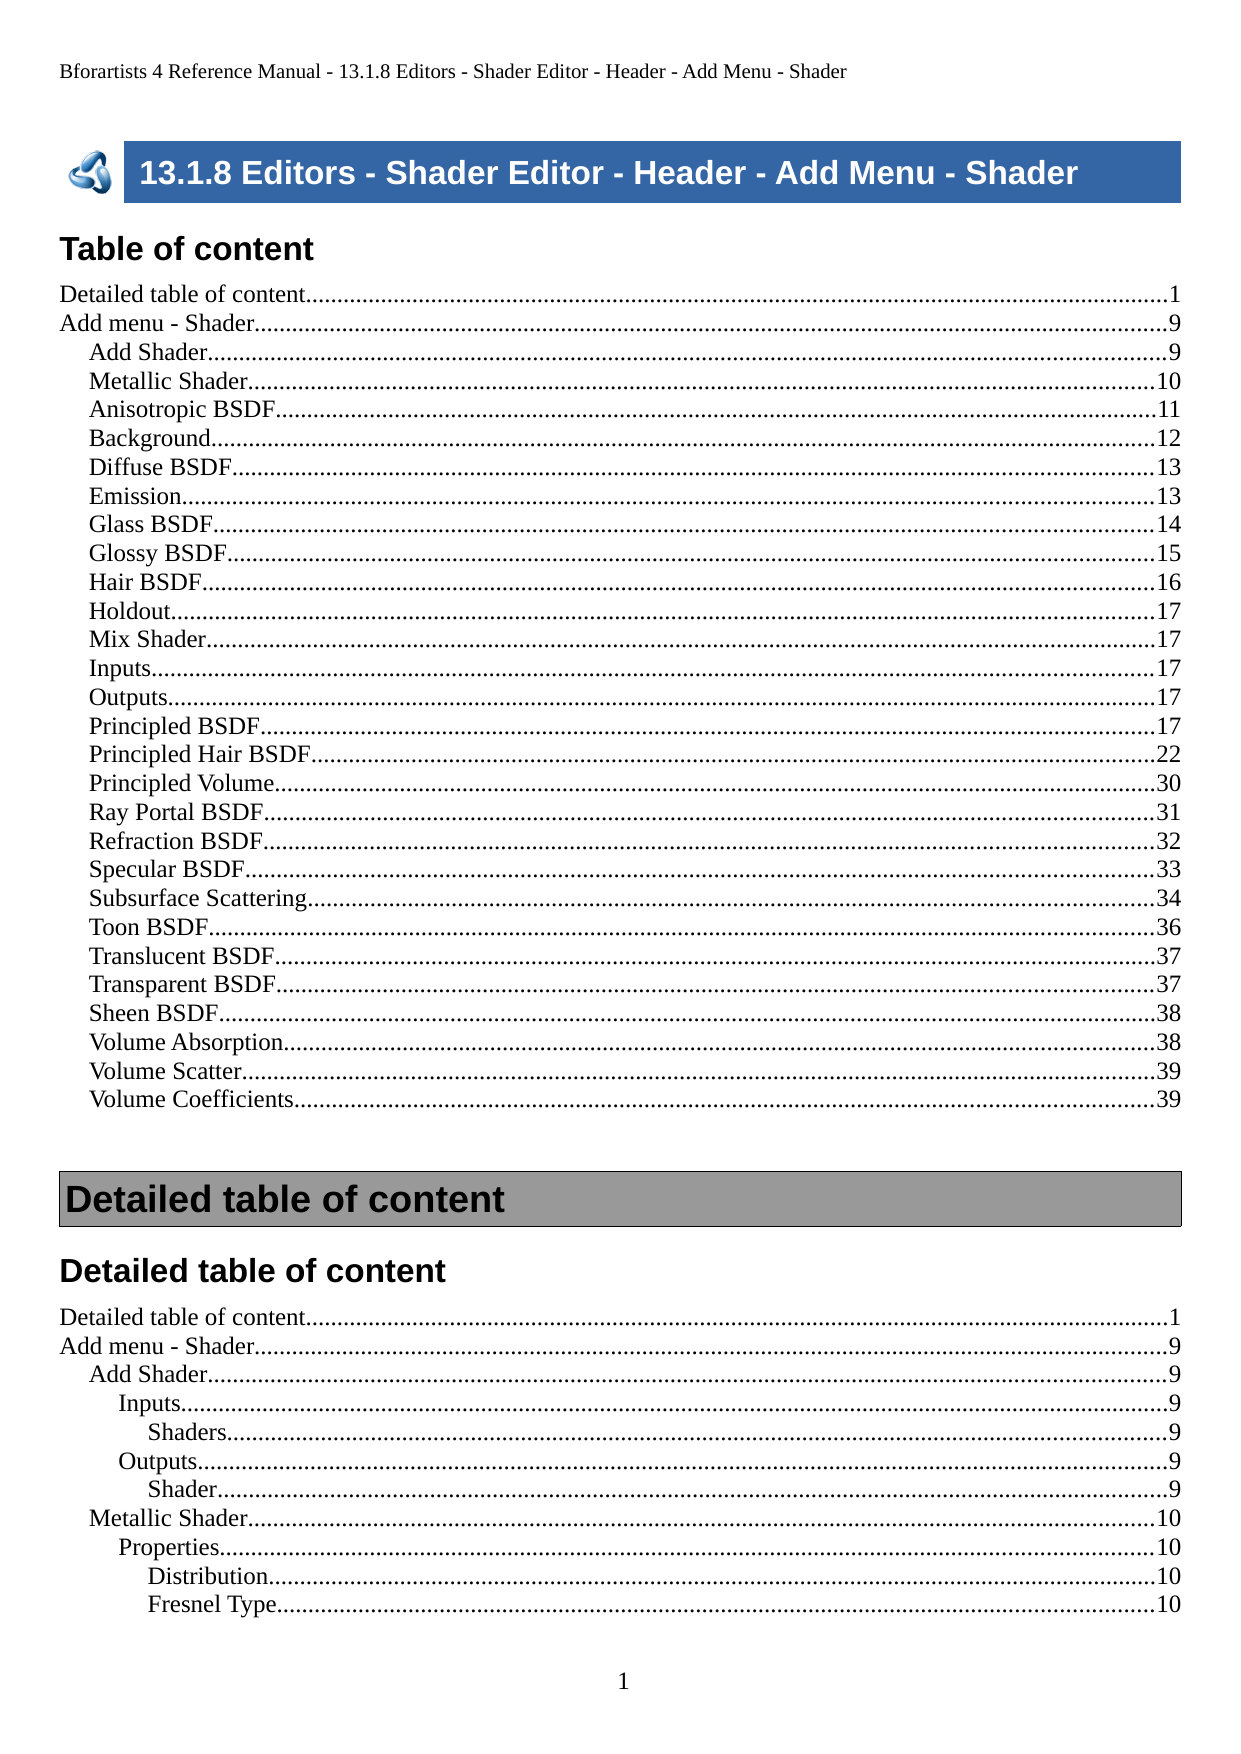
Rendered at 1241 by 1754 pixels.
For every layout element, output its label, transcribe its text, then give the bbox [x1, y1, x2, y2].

text Add Shader 9 [88, 1359, 1181, 1388]
text Principled BSDF 17 [88, 711, 1181, 739]
text Volume Absorption 38 [88, 1027, 1181, 1056]
text Subsurface Scattering 34 [88, 883, 1181, 912]
text Sheen BSDF 38 [88, 998, 1181, 1027]
text Outputs 9 [118, 1446, 1181, 1474]
text Inputs 9 [118, 1388, 1181, 1417]
text Glass BSDF 14 [88, 509, 1181, 538]
text Volume Scatter 39 [88, 1056, 1181, 1084]
text Metallic Shader 10 [88, 366, 1181, 394]
text Shader 9 [147, 1474, 1181, 1503]
text Add menu - Shader 9 [59, 308, 1181, 337]
text Principled Volume 30 [88, 768, 1181, 797]
text Transparent BSDF 37 [88, 969, 1181, 998]
table_header 13.1.8 Editors - Shader Editor - Header - Add Menu - Shader [124, 141, 1181, 203]
text Properties 10 [118, 1532, 1181, 1561]
text Ray Portal BSDF 31 [88, 797, 1181, 826]
text Distribution 10 [147, 1561, 1181, 1589]
text Toon BSDF 36 [88, 912, 1181, 941]
text Emission 13 [88, 481, 1181, 509]
text Principled Hair BSDF 22 [88, 739, 1181, 768]
text Specular BSDF 33 [88, 854, 1181, 883]
text Add menu - Shader 9 [59, 1331, 1181, 1359]
text Diffuse BSDF 13 [88, 452, 1181, 481]
table_header [59, 141, 124, 203]
text Volume Coefficients 39 [88, 1084, 1181, 1113]
text Anisotropic BSDF 11 [88, 394, 1181, 423]
picture [65, 147, 114, 197]
text Outputs 17 [88, 682, 1181, 711]
text Translucent BSDF 37 [88, 941, 1181, 969]
text Detailed table of content 1 [59, 1302, 1181, 1331]
text Mix Shader 17 [88, 624, 1181, 653]
text Holdout 17 [88, 596, 1181, 624]
text Detailed table of content 1 [59, 279, 1181, 308]
text Hair BSDF 16 [88, 567, 1181, 596]
text Inputs 17 [88, 653, 1181, 682]
text Glossy BSDF 15 [88, 538, 1181, 567]
text Background 12 [88, 423, 1181, 452]
text Shaders 9 [147, 1417, 1181, 1446]
subtitle Table of content [59, 228, 1181, 267]
text Add Shader 9 [88, 337, 1181, 366]
table_header Detailed table of content [60, 1172, 1181, 1226]
subtitle Detailed table of content [59, 1251, 1181, 1289]
text Metallic Shader 10 [88, 1503, 1181, 1532]
text Refraction BSDF 32 [88, 826, 1181, 854]
text Fresnel Type 10 [147, 1589, 1181, 1618]
